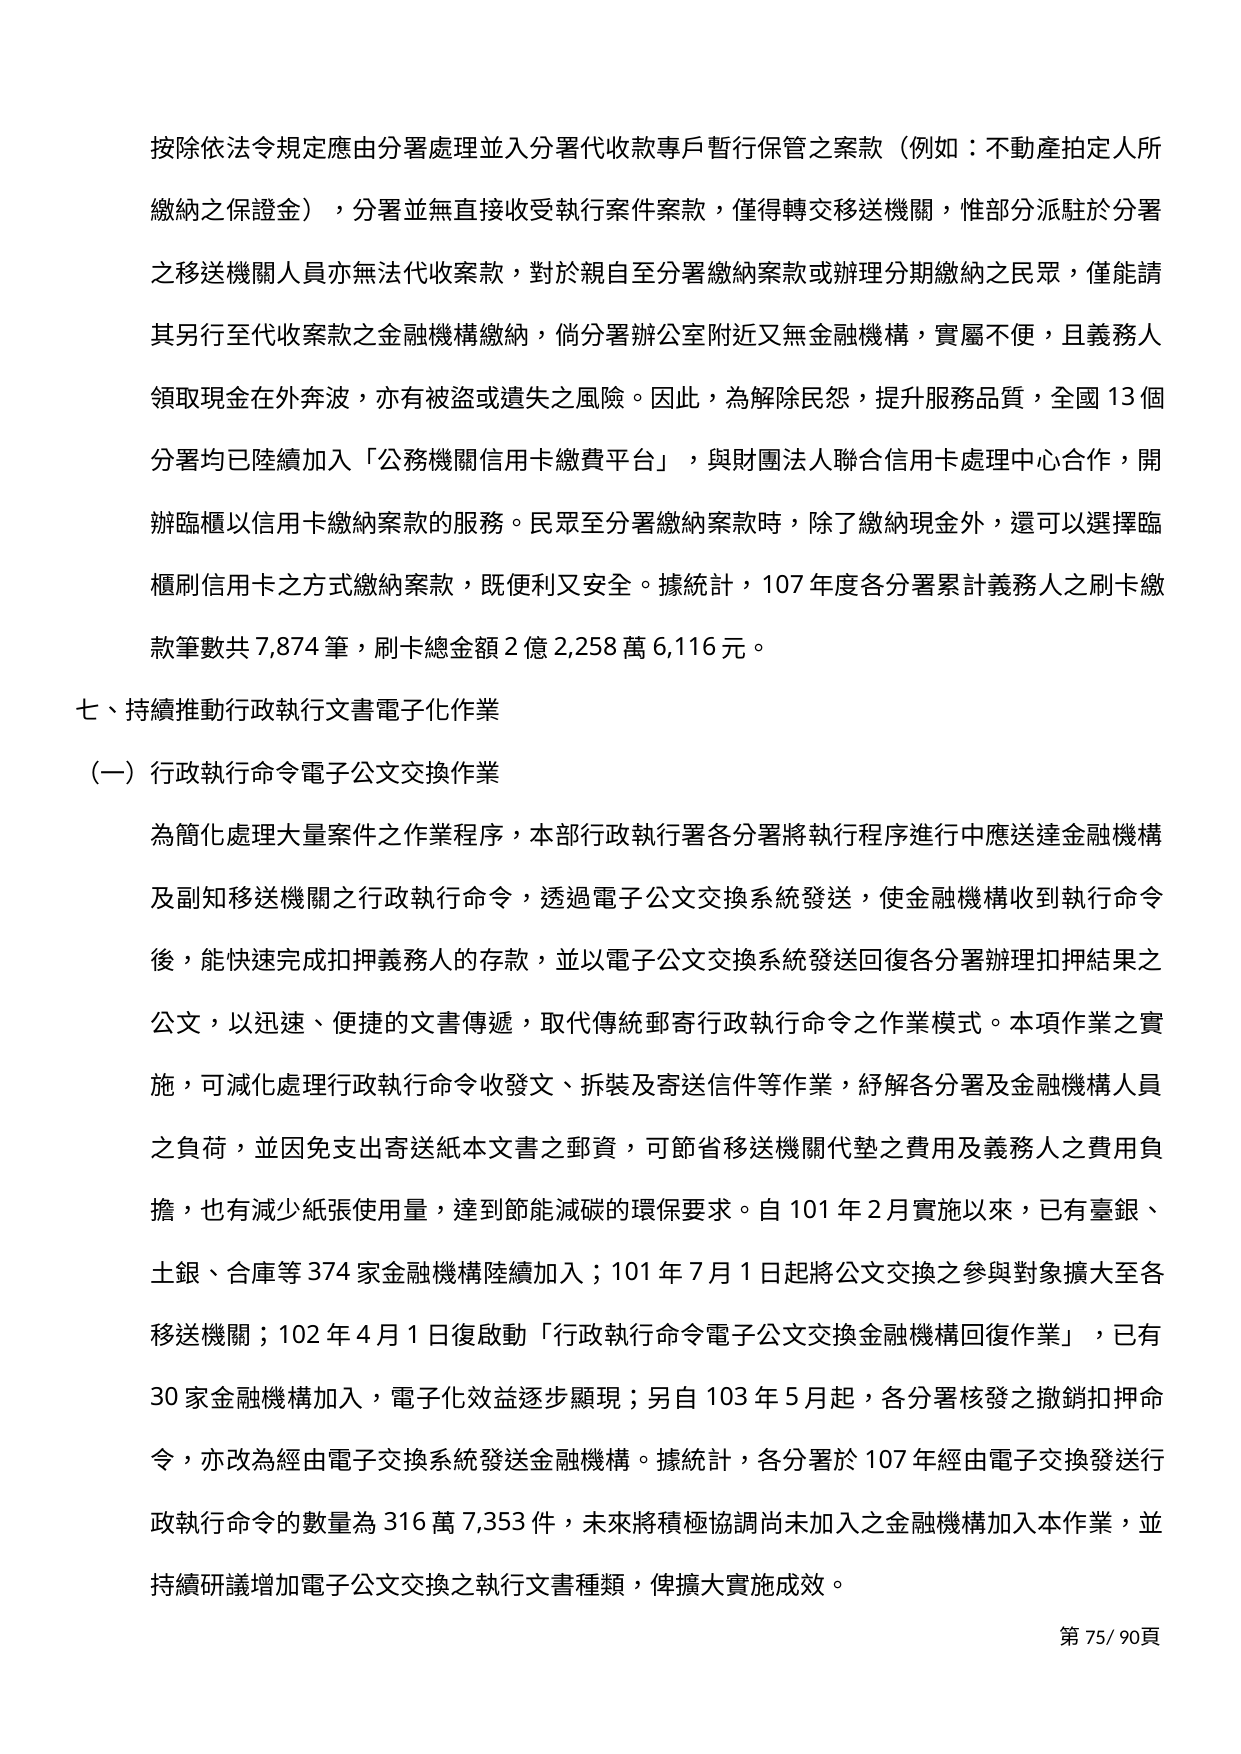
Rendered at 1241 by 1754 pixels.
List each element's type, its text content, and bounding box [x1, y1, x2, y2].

text 為簡化處理大量案件之作業程序，本部行政執行署各分署將執行程序進行中應送達金融機構及副知移送機關之行政執行命令，透過電子公文交換系統發送，使金融機構收到執行命令後，能快速完成扣押義務人的存款，並以電子公文交換系統發送回復各分署辦理扣押結果之公文，以迅速、便捷的文書傳遞，取代傳統郵寄行政執行命令之作業模式。本項作業之實施，可減化處理行政執行命令收發文、拆裝及寄送信件等作業，紓解各分署及金融機構人員之負荷，並因免支出寄送紙本文書之郵資，可節省移送機關代墊之費用及義務人之費用負擔，也有減少紙張使用量，達到節能減碳的環保要求。自101年2月實施以來，已有臺銀、土銀、合庫等374家金融機構陸續加入；101年7月1日起將公文交換之參與對象擴大至各移送機關；102年4月1日復啟動「行政執行命令電子公文交換金融機構回復作業」，已有30家金融機構加入，電子化效益逐步顯現；另自103年5月起，各分署核發之撤銷扣押命令，亦改為經由電子交換系統發送金融機構。據統計，各分署於107年經由電子交換發送行政執行命令的數量為316萬7,353件，未來將積極協調尚未加入之金融機構加入本作業，並持續研議增加電子公文交換之執行文書種類，俾擴大實施成效。 [150, 792, 1165, 1604]
text 按除依法令規定應由分署處理並入分署代收款專戶暫行保管之案款（例如：不動產拍定人所繳納之保證金），分署並無直接收受執行案件案款，僅得轉交移送機關，惟部分派駐於分署之移送機關人員亦無法代收案款，對於親自至分署繳納案款或辦理分期繳納之民眾，僅能請其另行至代收案款之金融機構繳納，倘分署辦公室附近又無金融機構，實屬不便，且義務人領取現金在外奔波，亦有被盜或遺失之風險。因此，為解除民怨，提升服務品質，全國13個分署均已陸續加入「公務機關信用卡繳費平台」，與財團法人聯合信用卡處理中心合作，開辦臨櫃以信用卡繳納案款的服務。民眾至分署繳納案款時，除了繳納現金外，還可以選擇臨櫃刷信用卡之方式繳納案款，既便利又安全。據統計，107年度各分署累計義務人之刷卡繳款筆數共7,874筆，刷卡總金額2億2,258萬6,116元。 [150, 104, 1165, 667]
text 七、持續推動行政執行文書電子化作業 [75, 667, 1165, 729]
text （一）行政執行命令電子公文交換作業 [75, 729, 1165, 792]
